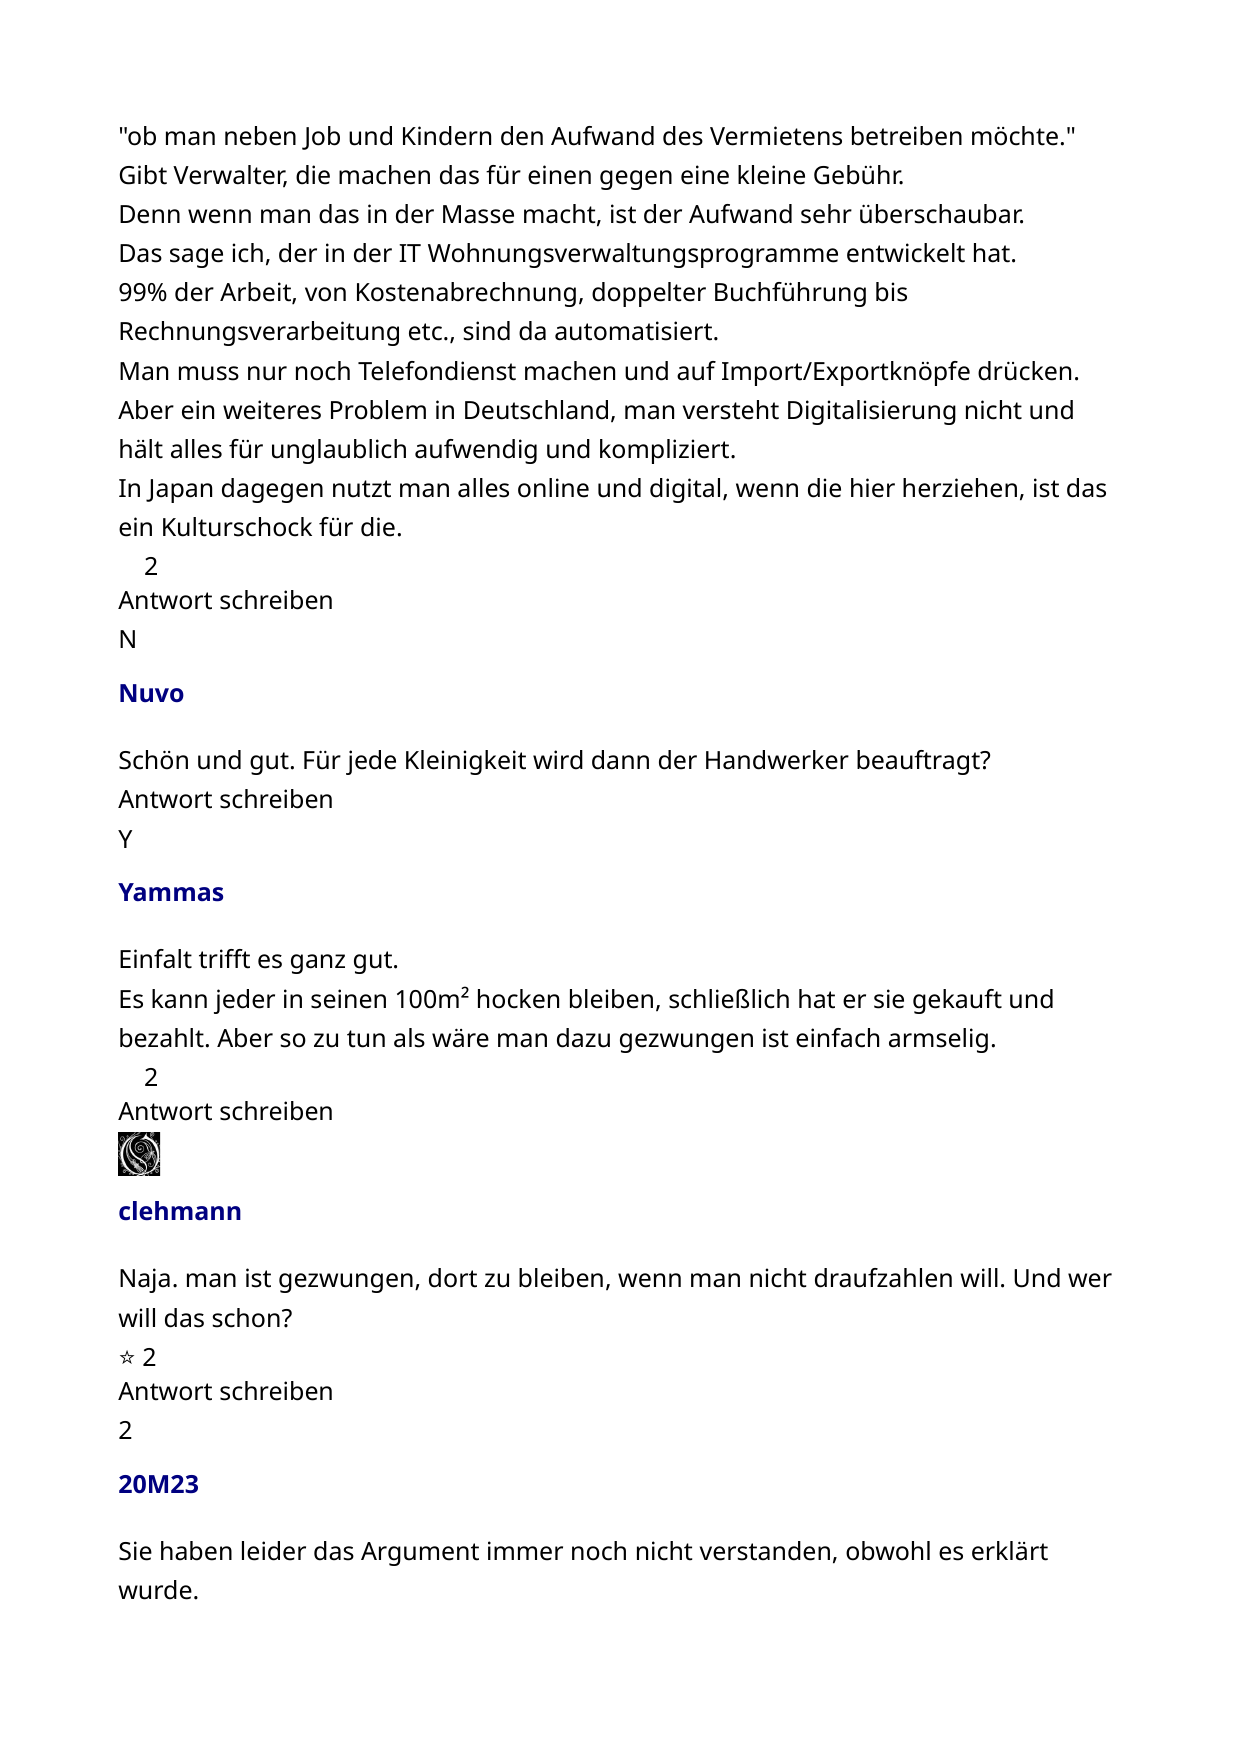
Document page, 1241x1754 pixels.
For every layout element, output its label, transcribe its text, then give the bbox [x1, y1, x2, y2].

text Y [118, 821, 1122, 855]
text Einfalt trifft es ganz gut. [118, 942, 1122, 976]
text 99% der Arbeit, von Kostenabrechnung, doppelter Buchführung bis Rechnungsverarbeitung etc., sind da automatisiert. [118, 275, 1122, 348]
text Man muss nur noch Telefondienst machen und auf Import/Exportknöpfe drücken. [118, 353, 1122, 387]
text Aber ein weiteres Problem in Deutschland, man versteht Digitalisierung nicht und hält alles für unglaublich aufwendig und kompliziert. [118, 392, 1122, 466]
text Schön und gut. Für jede Kleinigkeit wird dann der Handwerker beauftragt? [118, 743, 1122, 777]
text "ob man neben Job und Kindern den Aufwand des Vermietens betreiben möchte." [118, 118, 1122, 152]
picture [118, 1132, 161, 1176]
text Antwort schreiben [118, 1094, 1122, 1128]
text 2 [118, 1413, 1122, 1447]
text Das sage ich, der in der IT Wohnungsverwaltungsprogramme entwickelt hat. [118, 236, 1122, 270]
text N [118, 622, 1122, 656]
text 🤨 2 [118, 1060, 1122, 1094]
text Antwort schreiben [118, 583, 1122, 617]
subtitle Nuvo [118, 676, 1122, 710]
text Antwort schreiben [118, 1373, 1122, 1407]
subtitle clehmann [118, 1194, 1122, 1228]
text Sie haben leider das Argument immer noch nicht verstanden, obwohl es erklärt wurde. [118, 1533, 1122, 1607]
text 🤨 2 [118, 549, 1122, 583]
subtitle 20M23 [118, 1466, 1122, 1500]
text Denn wenn man das in der Masse macht, ist der Aufwand sehr überschaubar. [118, 196, 1122, 231]
text ⭐️ 2 [118, 1339, 1122, 1373]
text Naja. man ist gezwungen, dort zu bleiben, wenn man nicht draufzahlen will. Und wer will das schon? [118, 1261, 1122, 1334]
subtitle Yammas [118, 875, 1122, 909]
text Antwort schreiben [118, 782, 1122, 816]
text Es kann jeder in seinen 100m² hocken bleiben, schließlich hat er sie gekauft und bezahlt. Aber so zu tun als wäre man dazu gezwungen ist einfach armselig. [118, 981, 1122, 1054]
text In Japan dagegen nutzt man alles online und digital, wenn die hier herziehen, ist das ein Kulturschock für die. [118, 471, 1122, 544]
text Gibt Verwalter, die machen das für einen gegen eine kleine Gebühr. [118, 157, 1122, 191]
